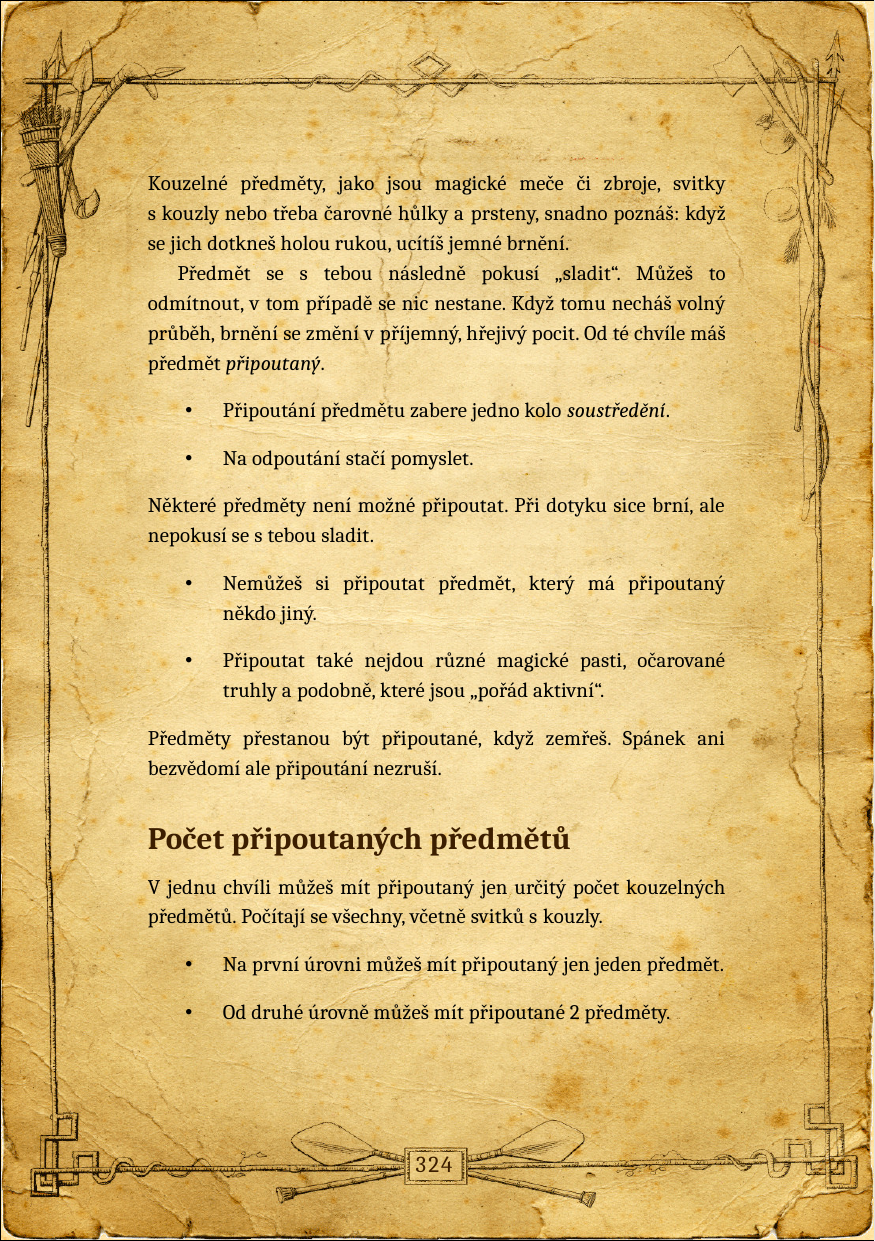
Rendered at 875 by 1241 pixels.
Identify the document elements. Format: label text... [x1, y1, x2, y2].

list Nemůžeš si připoutat předmět, který má připoutaný někdo jiný. [185, 571, 726, 625]
list Připoutat také nejdou různé magické pasti, očarované truhly a⁠ podobně, které jsou „pořád aktivní“. [185, 649, 726, 703]
text Kouzelné předměty, jako jsou magické meče či zbroje, svitky s⁠ kouzly nebo třeba čarovné hůlky a⁠ prsteny, snadno poznáš: když se jich dotkneš holou rukou, ucítíš jemné brnění. Předmět se s⁠ tebou následně pokusí „sladit“. Můžeš to odmítnout, v⁠ tom případě se nic nestane. Když tomu necháš volný průběh, brnění se změní v⁠ příjemný, hřejivý pocit. Od té chvíle máš předmět připoutaný. [148, 172, 726, 375]
picture [1, 1, 874, 1240]
subtitle Počet připoutaných předmětů [148, 822, 726, 858]
list Na první úrovni můžeš mít připoutaný jen jeden předmět. [185, 953, 726, 977]
text Předměty přestanou být připoutané, když zemřeš. Spánek ani bezvědomí ale připoutání nezruší. [148, 726, 726, 780]
list Připoutání předmětu zabere jedno kolo soustředění. [185, 399, 726, 423]
text Některé předměty není možné připoutat. Při dotyku sice brní, ale nepokusí se s⁠ tebou sladit. [148, 494, 726, 548]
text V⁠ jednu chvíli můžeš mít připoutaný jen určitý počet kouzelných předmětů. Počítají se všechny, včetně svitků s⁠ kouzly. [148, 875, 726, 929]
list Od druhé úrovně můžeš mít připoutané 2 předměty. [185, 1000, 726, 1024]
list Na odpoutání stačí pomyslet. [185, 446, 726, 470]
